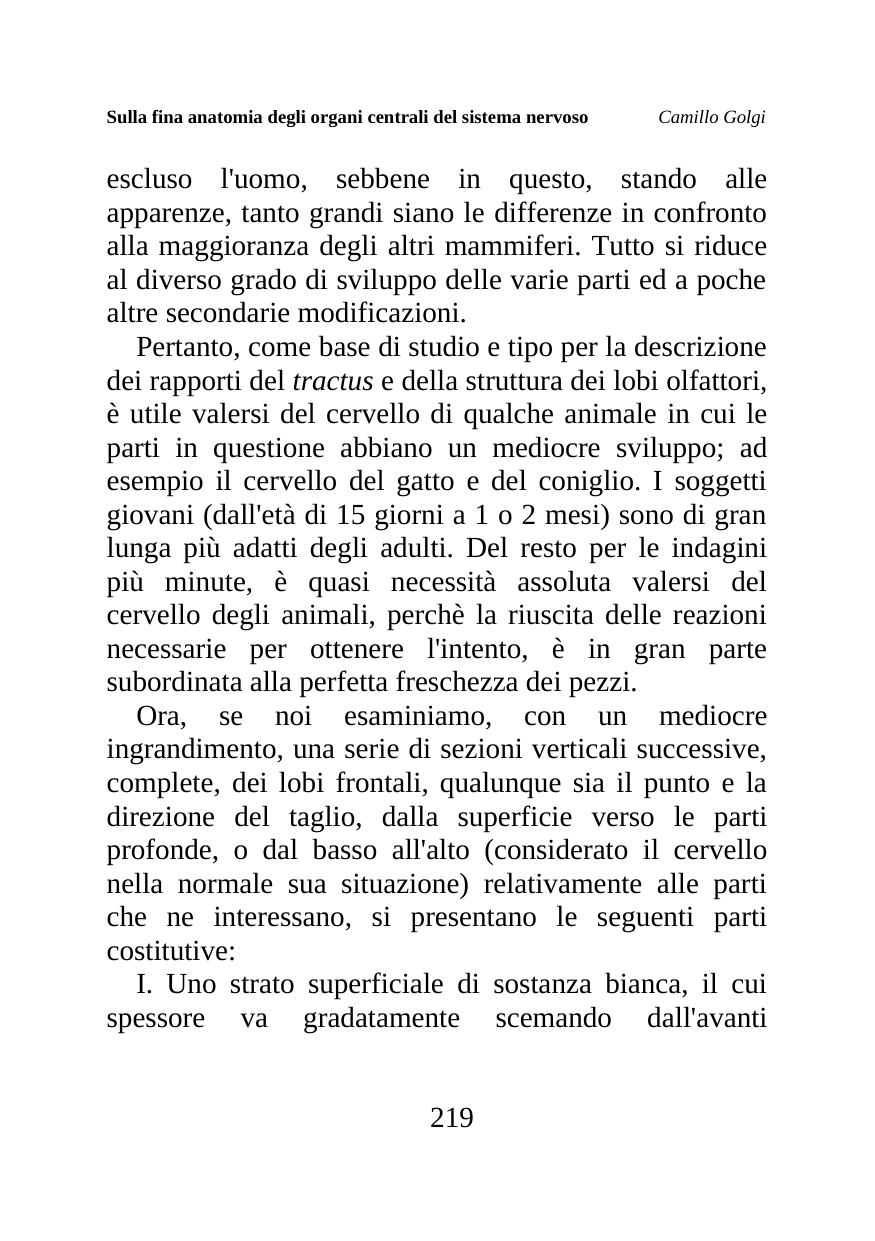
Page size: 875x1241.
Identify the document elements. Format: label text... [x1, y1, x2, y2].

text Pertanto, come base di studio e tipo per la descrizione dei rapporti del tractus e della struttura dei lobi olfattori, è utile valersi del cervello di qualche animale in cui le parti in questione abbiano un mediocre sviluppo; ad esempio il cervello del gatto e del coniglio. I soggetti giovani (dall'età di 15 giorni a 1 o 2 mesi) sono di gran lunga più adatti degli adulti. Del resto per le indagini più minute, è quasi necessità assoluta valersi del cervello degli animali, perchè la riuscita delle reazioni necessarie per ottenere l'intento, è in gran parte subordinata alla perfetta freschezza dei pezzi. [106, 329, 768, 698]
text Ora, se noi esaminiamo, con un mediocre ingrandimento, una serie di sezioni verticali successive, complete, dei lobi frontali, qualunque sia il punto e la direzione del taglio, dalla superficie verso le parti profonde, o dal basso all'alto (considerato il cervello nella normale sua situazione) relativamente alle parti che ne interessano, si presentano le seguenti parti costitutive: [106, 698, 768, 966]
text I. Uno strato superficiale di sostanza bianca, il cui spessore va gradatamente scemando dall'avanti [106, 966, 768, 1033]
text escluso l'uomo, sebbene in questo, stando alle apparenze, tanto grandi siano le differenze in confronto alla maggioranza degli altri mammiferi. Tutto si riduce al diverso grado di sviluppo delle varie parti ed a poche altre secondarie modificazioni. [106, 161, 768, 329]
